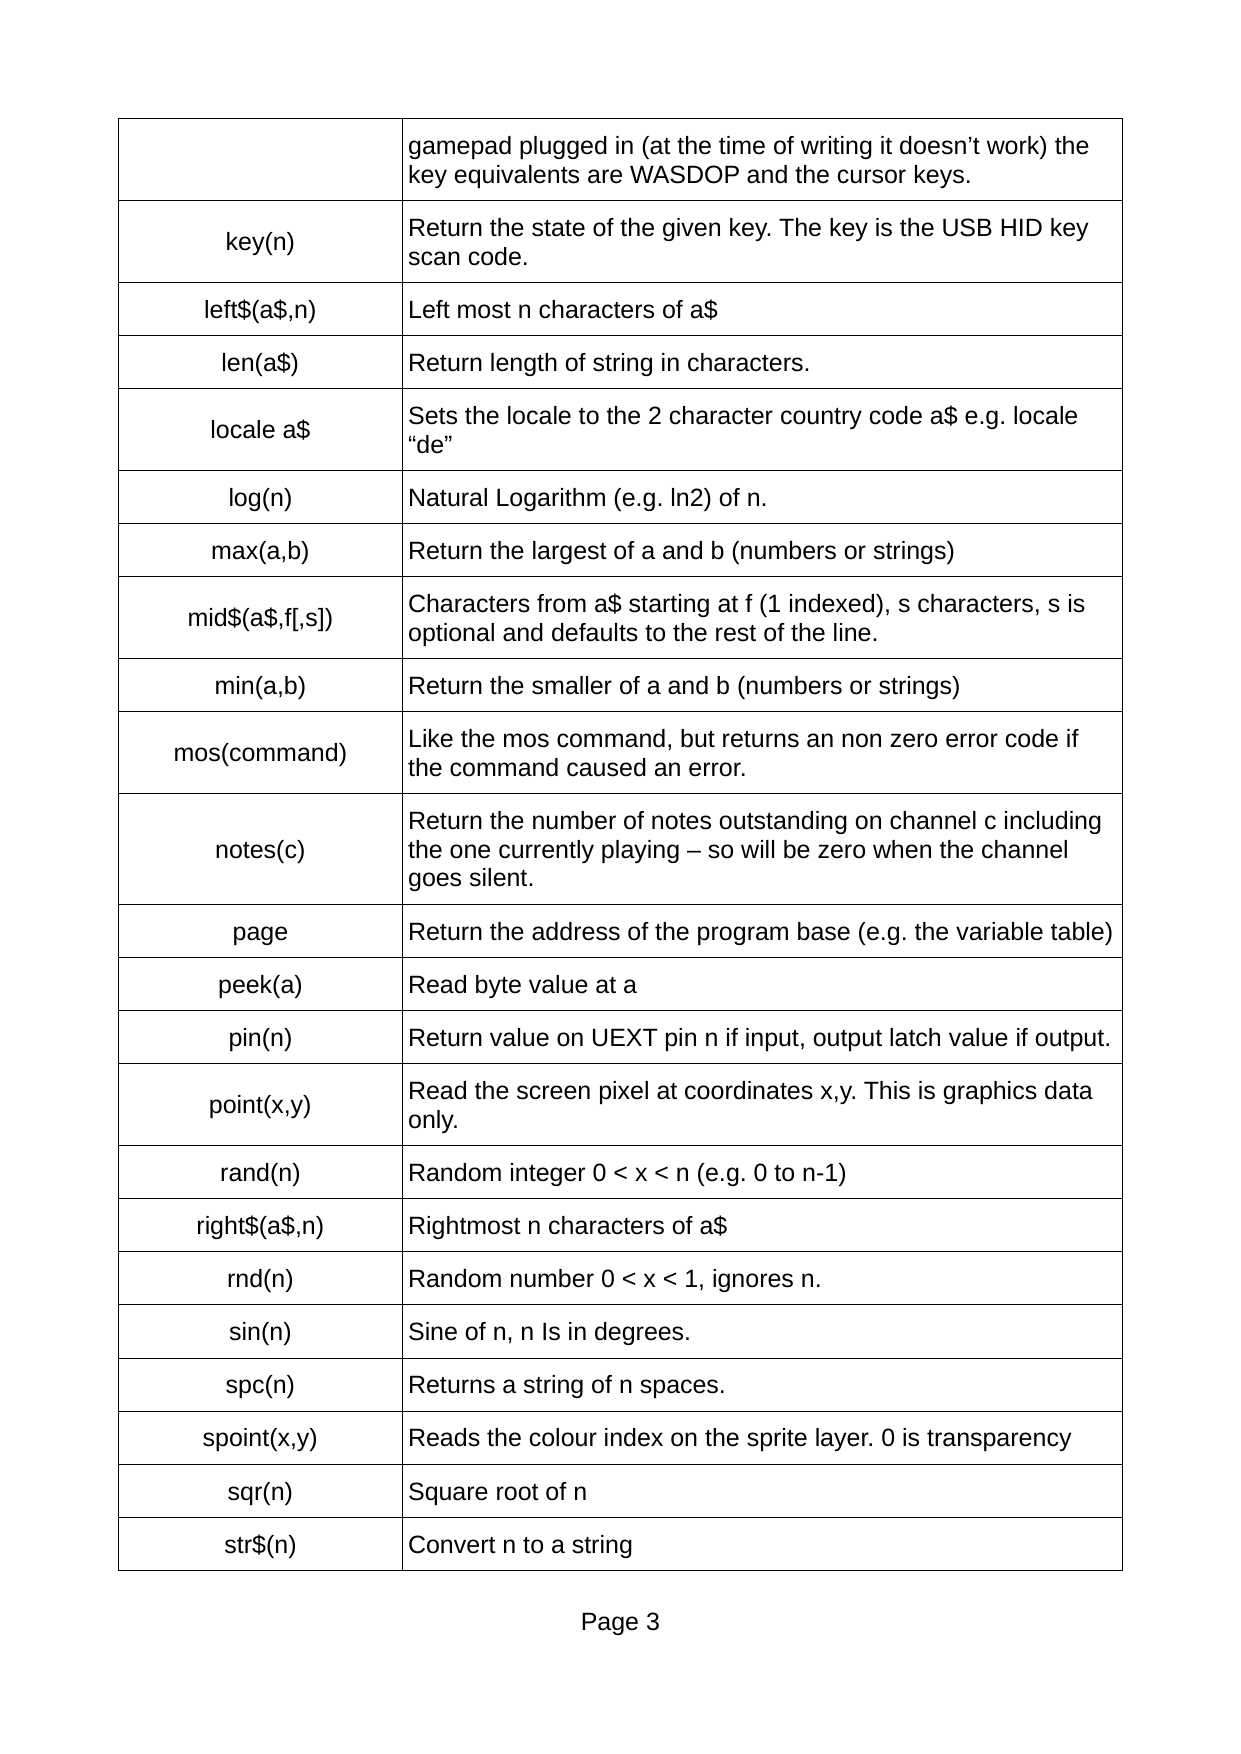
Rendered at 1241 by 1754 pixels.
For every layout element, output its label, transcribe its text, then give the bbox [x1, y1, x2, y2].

table_cell Characters from a$ starting at f (1 indexed), s characters, s is optional and defaults to the rest of the line. [403, 577, 1122, 658]
table_cell [119, 119, 402, 200]
table_cell Reads the colour index on the sprite layer. 0 is transparency [403, 1412, 1122, 1464]
table_cell Read byte value at a [403, 958, 1122, 1010]
table_cell Return the number of notes outstanding on channel c including the one currently playing – so will be zero when the channel goes silent. [403, 794, 1122, 904]
table_cell Returns a string of n spaces. [403, 1359, 1122, 1411]
table_cell Page [119, 905, 402, 957]
table_cell Sets the locale to the 2 character country code a$ e.g. locale “de” [403, 389, 1122, 470]
table_cell sqr(n) [119, 1465, 402, 1517]
table_cell Return the state of the given key. The key is the USB HID key scan code. [403, 201, 1122, 282]
table_cell log(n) [119, 471, 402, 523]
table_cell Key(n) [119, 201, 402, 282]
table_cell Locale a$ [119, 389, 402, 470]
table_cell Sine of n, n Is in degrees. [403, 1305, 1122, 1357]
table_cell rnd(n) [119, 1252, 402, 1304]
table_cell gamepad plugged in (at the time of writing it doesn’t work) the key equivalents are WASDOP and the cursor keys. [403, 119, 1122, 200]
table_cell Spoint(x,y) [119, 1412, 402, 1464]
table_cell max(a,b) [119, 524, 402, 576]
table_cell sin(n) [119, 1305, 402, 1357]
table_cell Return the largest of a and b (numbers or strings) [403, 524, 1122, 576]
table_cell min(a,b) [119, 659, 402, 711]
table_cell Convert n to a string [403, 1518, 1122, 1570]
table_cell Return the address of the program base (e.g. the variable table) [403, 905, 1122, 957]
table_cell Square root of n [403, 1465, 1122, 1517]
table_cell rand(n) [119, 1146, 402, 1198]
table_cell Mid$(a$,f[,s]) [119, 577, 402, 658]
table_cell spc(n) [119, 1359, 402, 1411]
table_cell peek(a) [119, 958, 402, 1010]
table_cell Left$(a$,n) [119, 283, 402, 335]
table_cell Random number 0 < x < 1, ignores n. [403, 1252, 1122, 1304]
table_cell Random integer 0 < x < n (e.g. 0 to n-1) [403, 1146, 1122, 1198]
table_cell Natural Logarithm (e.g. ln2) of n. [403, 471, 1122, 523]
table_cell notes(c) [119, 794, 402, 904]
table_cell len(a$) [119, 336, 402, 388]
table_cell Str$(n) [119, 1518, 402, 1570]
table_cell Like the mos command, but returns an non zero error code if the command caused an error. [403, 712, 1122, 793]
table_cell Return length of string in characters. [403, 336, 1122, 388]
table_cell Left most n characters of a$ [403, 283, 1122, 335]
table_cell Mos(command) [119, 712, 402, 793]
table_cell Return value on UEXT pin n if input, output latch value if output. [403, 1011, 1122, 1063]
table_cell Rightmost n characters of a$ [403, 1199, 1122, 1251]
table_cell point(x,y) [119, 1064, 402, 1145]
table_cell Read the screen pixel at coordinates x,y. This is graphics data only. [403, 1064, 1122, 1145]
table_cell right$(a$,n) [119, 1199, 402, 1251]
table_cell Return the smaller of a and b (numbers or strings) [403, 659, 1122, 711]
table_cell pin(n) [119, 1011, 402, 1063]
